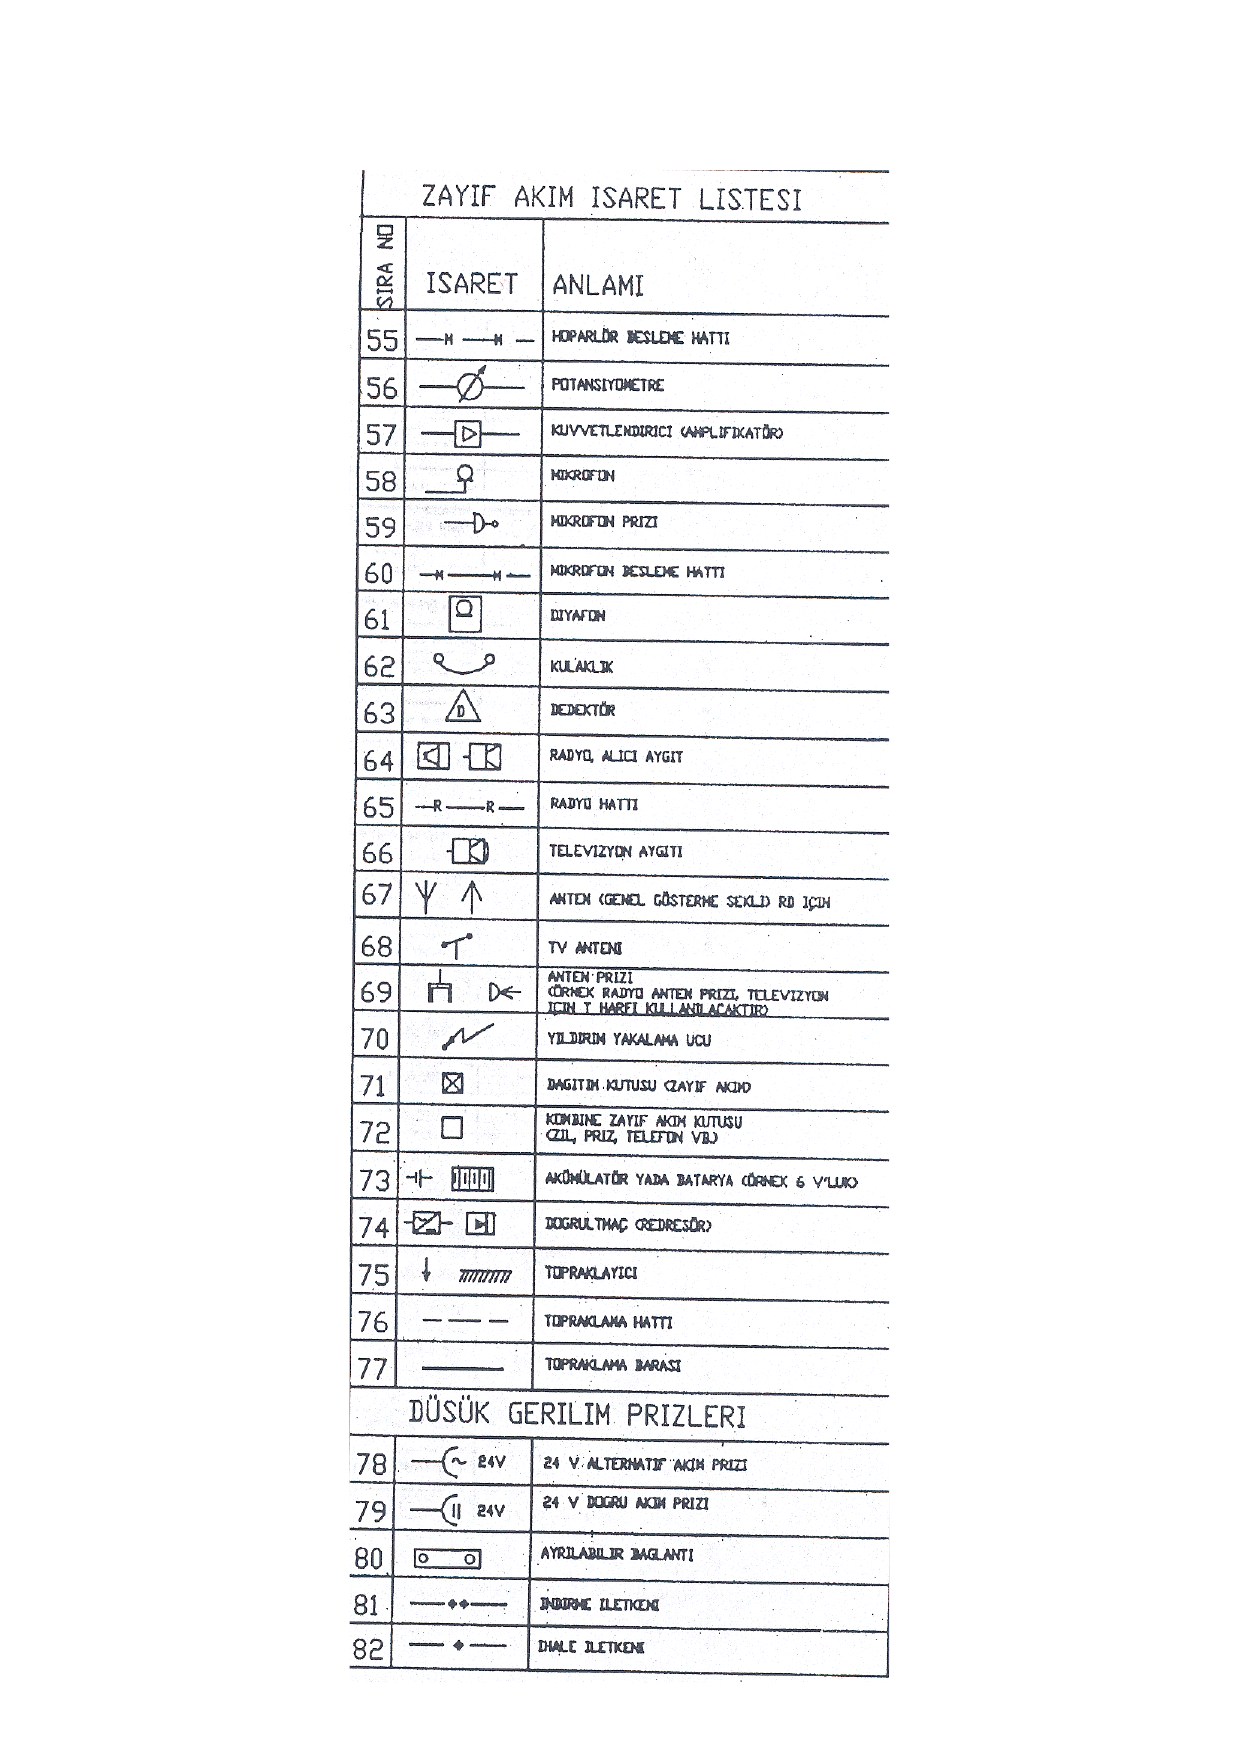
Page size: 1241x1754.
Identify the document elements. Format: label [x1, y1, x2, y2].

picture [349, 170, 890, 1683]
